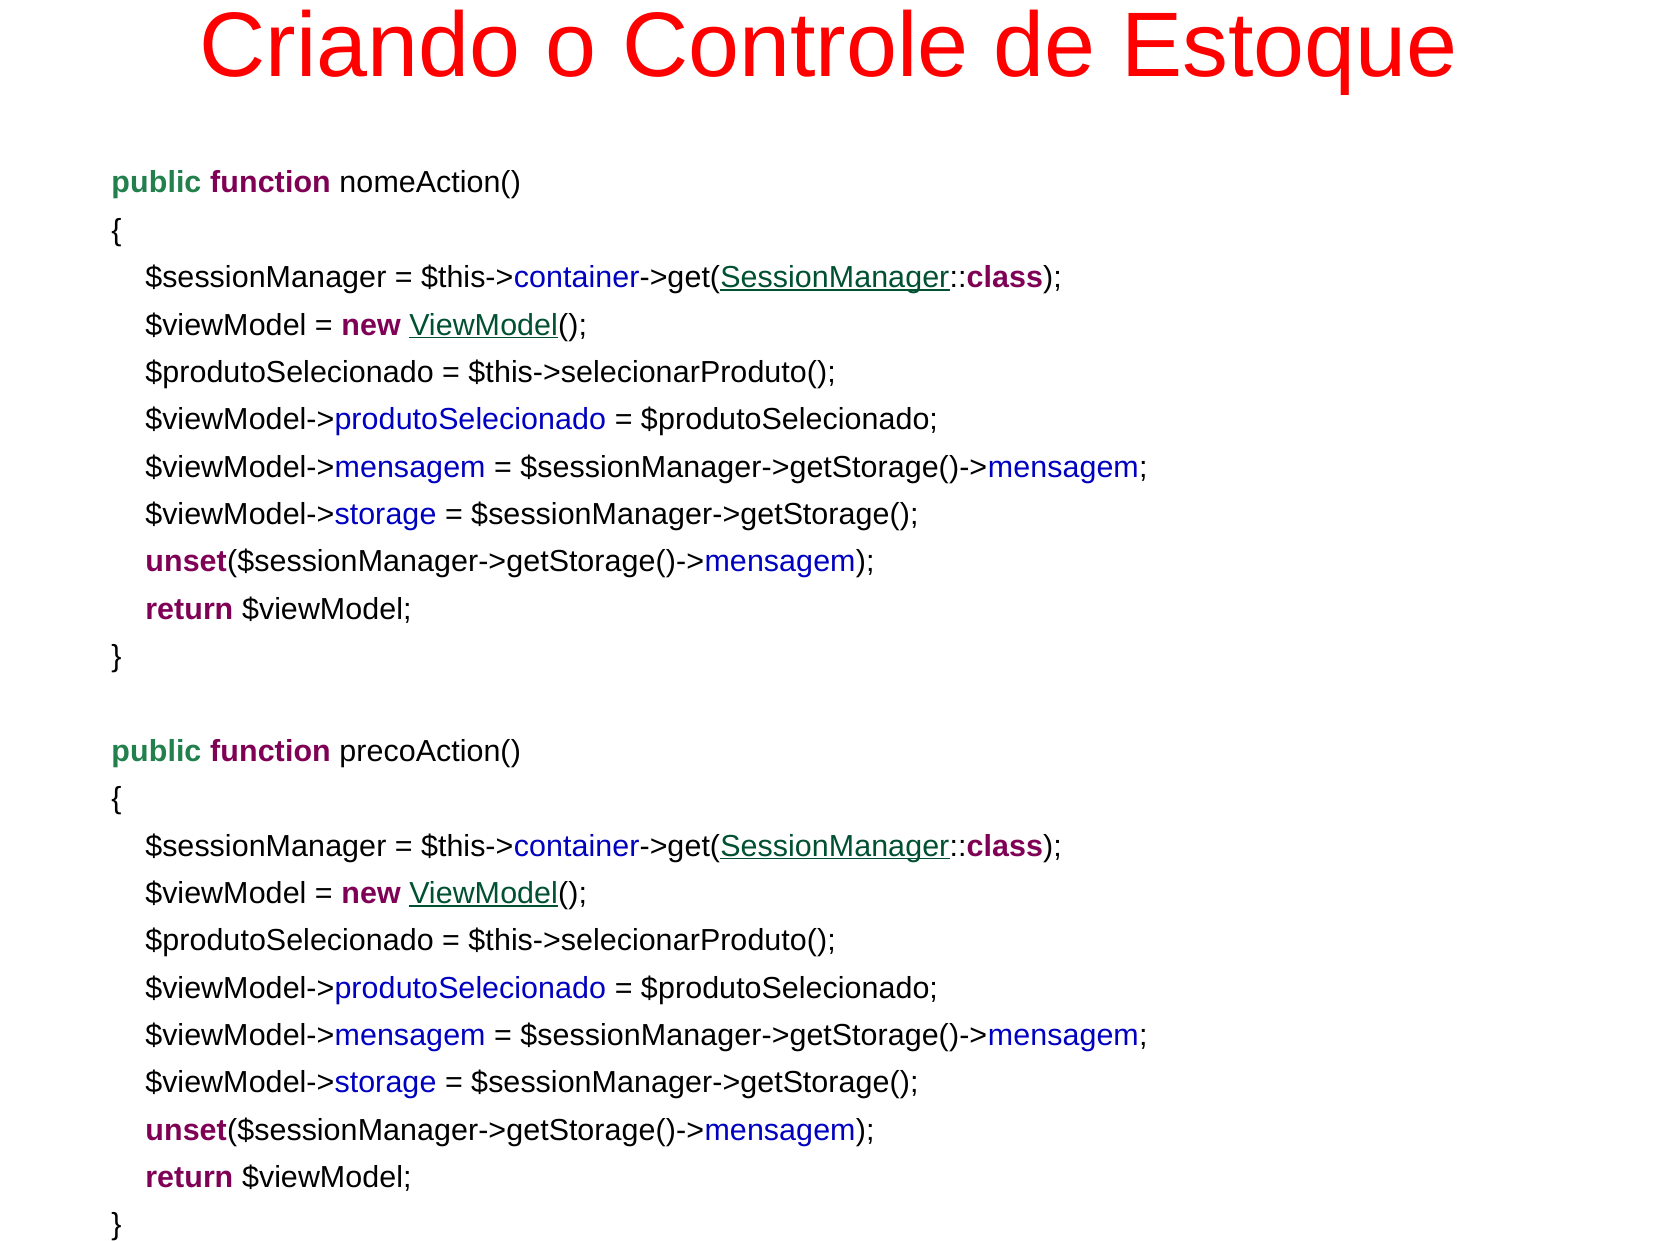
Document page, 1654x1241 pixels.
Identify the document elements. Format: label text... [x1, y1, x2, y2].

title Criando o Controle de Estoque [85, 0, 1574, 148]
list public function nomeAction() { $sessionManager = $this->container->get(SessionManager::class); $viewModel = new ViewModel(); $produtoSelecionado = $this->selecionarProduto(); $viewModel->produtoSelecionado = $produtoSelecionado; $viewModel->mensagem = $sessionManager->getStorage()->mensagem; $viewModel->storage = $sessionManager->getStorage(); unset($sessionManager->getStorage()->mensagem); return $viewModel; } public function precoAction() { $sessionManager = $this->container->get(SessionManager::class); $viewModel = new ViewModel(); $produtoSelecionado = $this->selecionarProduto(); $viewModel->produtoSelecionado = $produtoSelecionado; $viewModel->mensagem = $sessionManager->getStorage()->mensagem; $viewModel->storage = $sessionManager->getStorage(); unset($sessionManager->getStorage()->mensagem); return $viewModel; } [111, 165, 1447, 1241]
